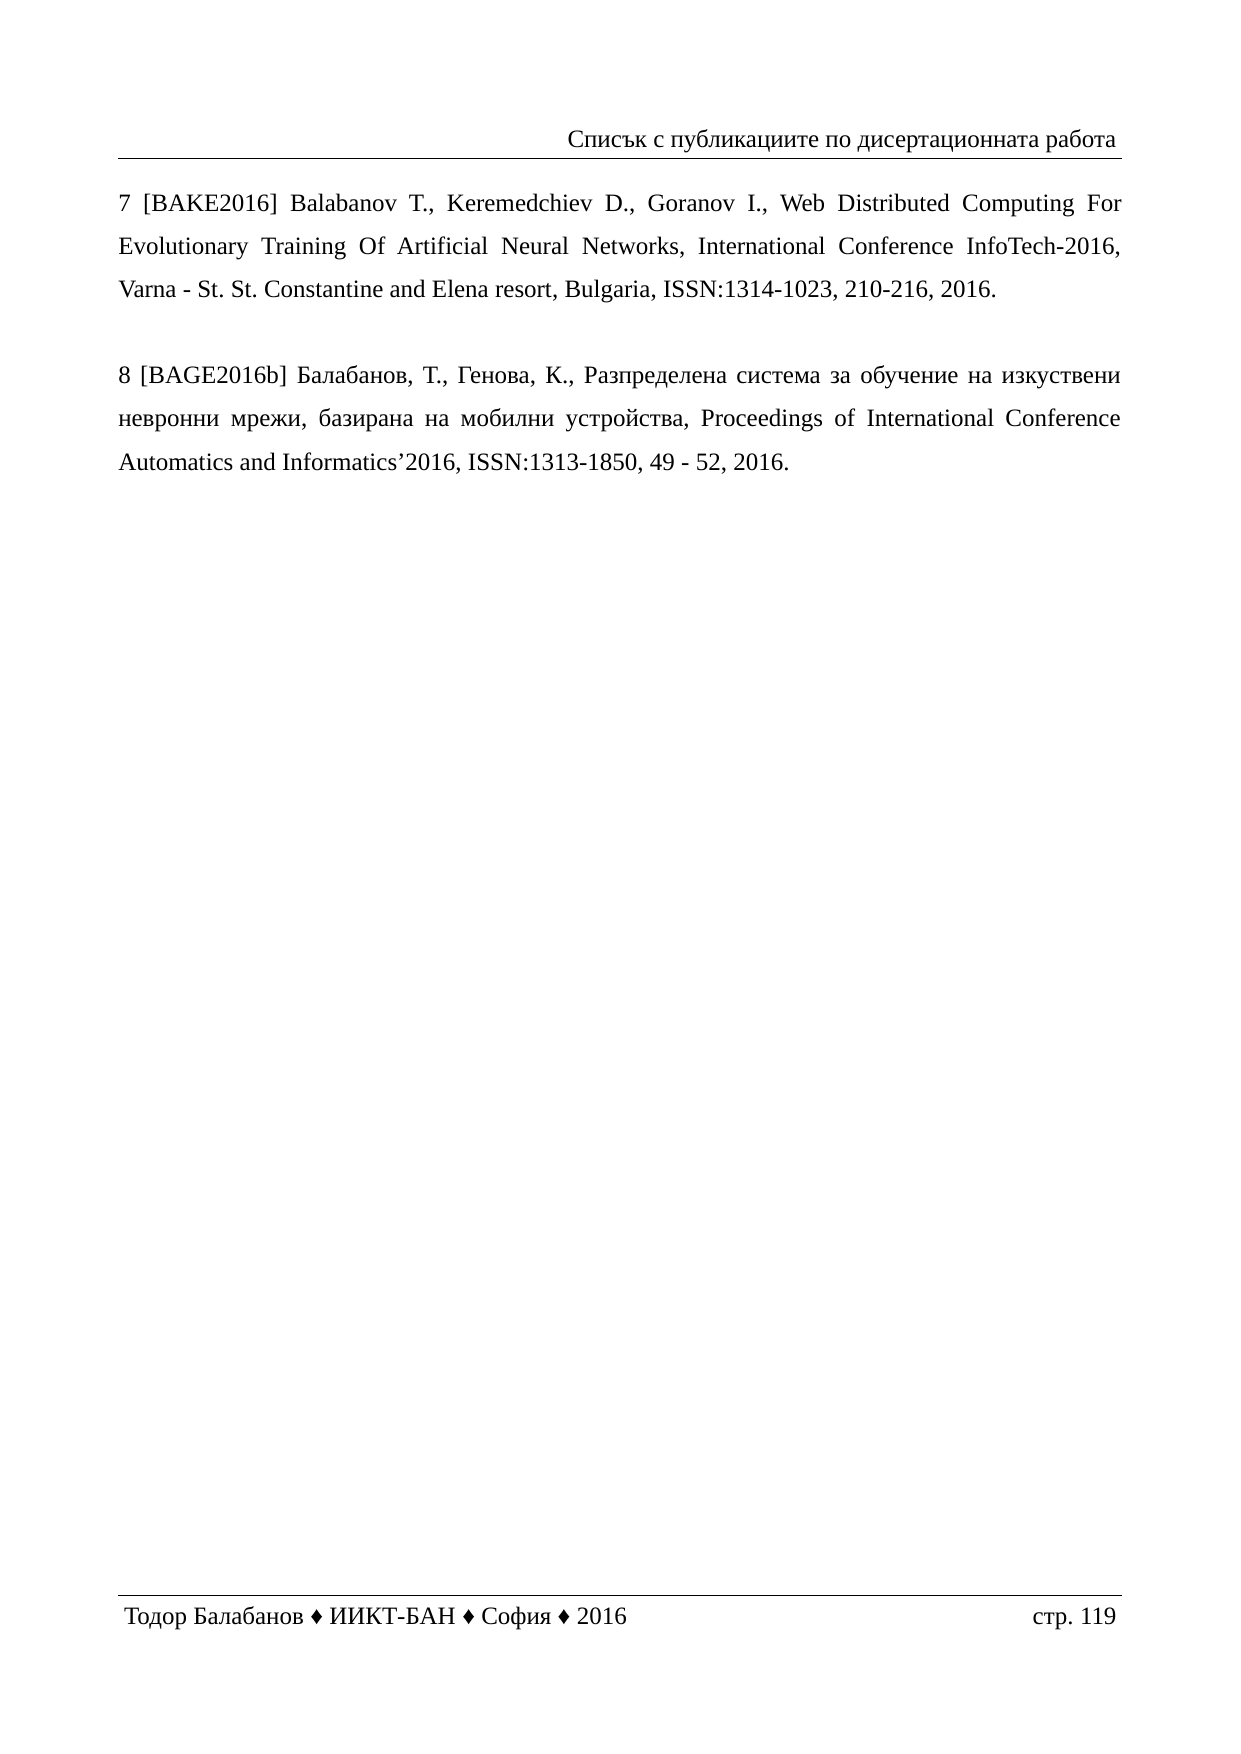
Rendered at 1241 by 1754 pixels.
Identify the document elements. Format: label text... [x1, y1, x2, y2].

text 8 [BAGE2016b] Балабанов, Т., Генова, К., Разпределена система за обучение на изкуствени невронни мрежи, базирана на мобилни устройства, Proceedings of International Conference Automatics and Informatics’2016, ISSN:1313-1850, 49 - 52, 2016. [118, 360, 1122, 475]
text 7 [BAKE2016] Balabanov T., Keremedchiev D., Goranov I., Web Distributed Computing For Evolutionary Training Of Artificial Neural Networks, International Conference InfoTech-2016, Varna - St. St. Constantine and Elena resort, Bulgaria, ISSN:1314-1023, 210-216, 2016. [118, 188, 1122, 303]
